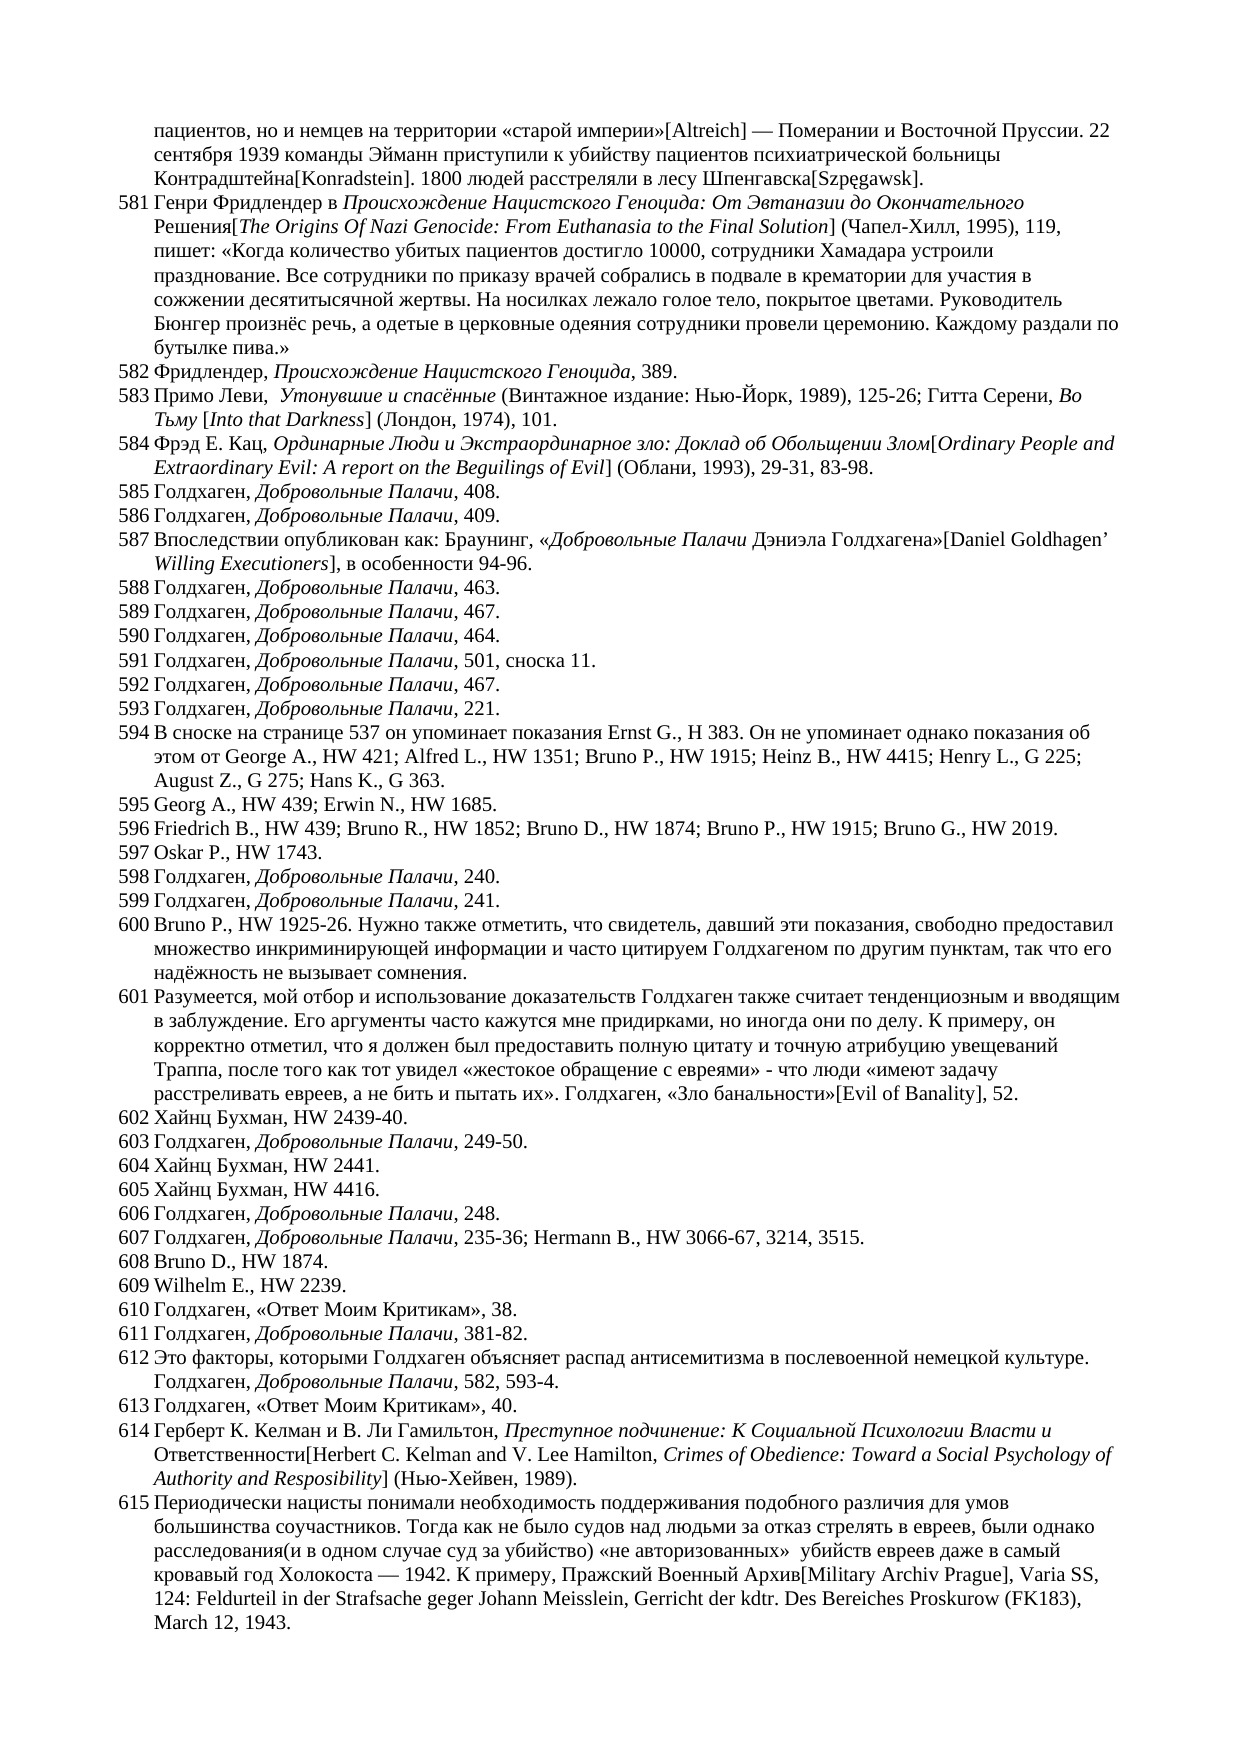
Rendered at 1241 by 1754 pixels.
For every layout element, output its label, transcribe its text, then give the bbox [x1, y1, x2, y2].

text Georg A., HW 439; Erwin N., HW 1685. [118, 792, 1122, 816]
text Хайнц Бухман, HW 4416. [118, 1177, 1122, 1201]
text Bruno P., HW 1925-26. Нужно также отметить, что свидетель, давший эти показания, свободно предоставил множество инкриминирующей информации и часто цитируем Голдхагеном по другим пунктам, так что его надёжность не вызывает сомнения. [118, 912, 1122, 984]
text Голдхаген, Добровольные Палачи, 464. [118, 623, 1122, 647]
text Хайнц Бухман, HW 2441. [118, 1153, 1122, 1177]
text Голдхаген, Добровольные Палачи, 467. [118, 672, 1122, 696]
text Голдхаген, Добровольные Палачи, 249-50. [118, 1129, 1122, 1153]
text пациентов, но и немцев на территории «старой империи»[Altreich] — Померании и Восточной Пруссии. 22 сентября 1939 команды Эйманн приступили к убийству пациентов психиатрической больницы Контрадштейна[Konradstein]. 1800 людей расстреляли в лесу Шпенгавска[Szpęgawsk]. [118, 118, 1122, 190]
text Bruno D., HW 1874. [118, 1249, 1122, 1273]
text Голдхаген, Добровольные Палачи, 235-36; Hermann B., HW 3066-67, 3214, 3515. [118, 1225, 1122, 1249]
text Голдхаген, Добровольные Палачи, 501, сноска 11. [118, 647, 1122, 672]
text Голдхаген, Добровольные Палачи, 241. [118, 888, 1122, 912]
text Friedrich B., HW 439; Bruno R., HW 1852; Bruno D., HW 1874; Bruno P., HW 1915; Bruno G., HW 2019. [118, 816, 1122, 840]
text Oskar P., HW 1743. [118, 840, 1122, 864]
text Периодически нацисты понимали необходимость поддерживания подобного различия для умов большинства соучастников. Тогда как не было судов над людьми за отказ стрелять в евреев, были однако расследования(и в одном случае суд за убийство) «не авторизованных» убийств евреев даже в самый кровавый год Холокоста — 1942. К примеру, Пражский Военный Архив[Military Archiv Prague], Varia SS, 124: Feldurteil in der Strafsache geger Johann Meisslein, Gerricht der kdtr. Des Bereiches Proskurow (FK183), March 12, 1943. [118, 1490, 1122, 1634]
text В сноске на странице 537 он упоминает показания Ernst G., H 383. Он не упоминает однако показания об этом от George A., HW 421; Alfred L., HW 1351; Bruno P., HW 1915; Heinz B., HW 4415; Henry L., G 225; August Z., G 275; Hans K., G 363. [118, 720, 1122, 792]
text Разумеется, мой отбор и использование доказательств Голдхаген также считает тенденциозным и вводящим в заблуждение. Его аргументы часто кажутся мне придирками, но иногда они по делу. К примеру, он корректно отметил, что я должен был предоставить полную цитату и точную атрибуцию увещеваний Траппа, после того как тот увидел «жестокое обращение с евреями» - что люди «имеют задачу расстреливать евреев, а не бить и пытать их». Голдхаген, «Зло банальности»[Evil of Banality], 52. [118, 984, 1122, 1105]
text Голдхаген, Добровольные Палачи, 248. [118, 1201, 1122, 1225]
text Генри Фридлендер в Происхождение Нацистского Геноцида: От Эвтаназии до Окончательного Решения[The Origins Of Nazi Genocide: From Euthanasia to the Final Solution] (Чапел-Хилл, 1995), 119, пишет: «Когда количество убитых пациентов достигло 10000, сотрудники Хамадара устроили празднование. Все сотрудники по приказу врачей собрались в подвале в крематории для участия в сожжении десятитысячной жертвы. На носилках лежало голое тело, покрытое цветами. Руководитель Бюнгер произнёс речь, а одетые в церковные одеяния сотрудники провели церемонию. Каждому раздали по бутылке пива.» [118, 190, 1122, 359]
text Голдхаген, Добровольные Палачи, 240. [118, 864, 1122, 888]
text Голдхаген, Добровольные Палачи, 381-82. [118, 1321, 1122, 1345]
text Впоследствии опубликован как: Браунинг, «Добровольные Палачи Дэниэла Голдхагена»[Daniel Goldhagen’ Willing Executioners], в особенности 94-96. [118, 527, 1122, 575]
text Голдхаген, Добровольные Палачи, 467. [118, 599, 1122, 623]
text Голдхаген, Добровольные Палачи, 409. [118, 503, 1122, 527]
text Фридлендер, Происхождение Нацистского Геноцида, 389. [118, 359, 1122, 383]
text Голдхаген, Добровольные Палачи, 463. [118, 575, 1122, 599]
text Wilhelm E., HW 2239. [118, 1273, 1122, 1297]
text Примо Леви, Утонувшие и спасённые (Винтажное издание: Нью-Йорк, 1989), 125-26; Гитта Серени, Во Тьму [Into that Darkness] (Лондон, 1974), 101. [118, 383, 1122, 431]
text Это факторы, которыми Голдхаген объясняет распад антисемитизма в послевоенной немецкой культуре. Голдхаген, Добровольные Палачи, 582, 593-4. [118, 1345, 1122, 1393]
text Голдхаген, Добровольные Палачи, 221. [118, 696, 1122, 720]
text Голдхаген, «Ответ Моим Критикам», 38. [118, 1297, 1122, 1321]
text Голдхаген, Добровольные Палачи, 408. [118, 479, 1122, 503]
text Герберт К. Келман и В. Ли Гамильтон, Преступное подчинение: К Социальной Психологии Власти и Ответственности[Herbert C. Kelman and V. Lee Hamilton, Crimes of Obedience: Toward a Social Psychology of Authority and Resposibility] (Нью-Хейвен, 1989). [118, 1417, 1122, 1490]
text Фрэд Е. Кац, Ординарные Люди и Экстраординарное зло: Доклад об Обольщении Злом[Ordinary People and Extraordinary Evil: A report on the Beguilings of Evil] (Облани, 1993), 29-31, 83-98. [118, 431, 1122, 479]
text Хайнц Бухман, HW 2439-40. [118, 1105, 1122, 1129]
text Голдхаген, «Ответ Моим Критикам», 40. [118, 1393, 1122, 1417]
